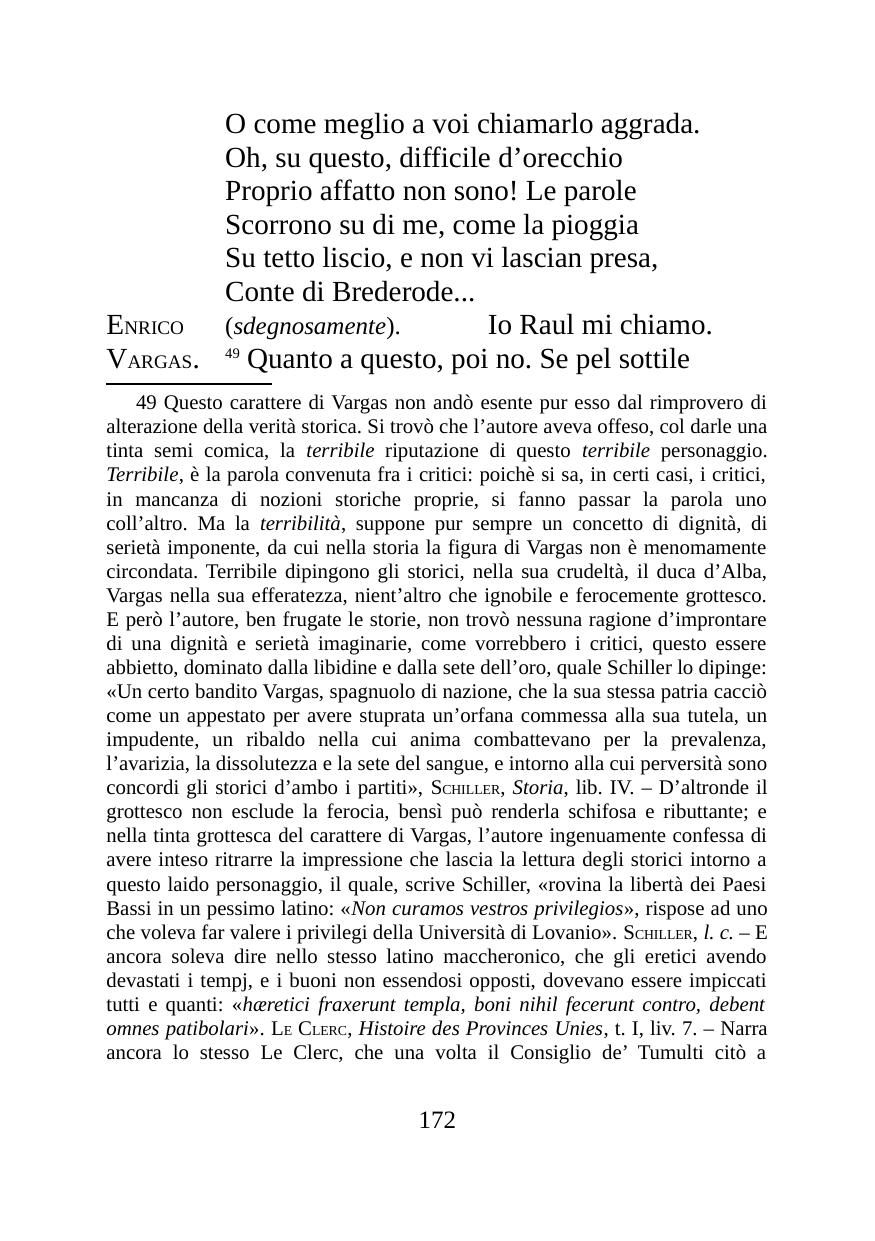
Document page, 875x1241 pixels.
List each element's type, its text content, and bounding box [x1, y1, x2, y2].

table_cell Vargas. [106, 341, 225, 374]
table_cell [106, 106, 225, 307]
table_cell Quanto a questo, poi no. Se pel sottile [225, 341, 769, 374]
table_cell Enrico [106, 308, 225, 341]
table_cell (sdegnosamente). Io Raul mi chiamo. [225, 308, 769, 341]
table_cell O come meglio a voi chiamarlo aggrada. Oh, su questo, difficile d’orecchio Proprio affatto non sono! Le parole Scorrono su di me, come la pioggia Su tetto liscio, e non vi lascian presa, Conte di Brederode... [225, 106, 769, 307]
